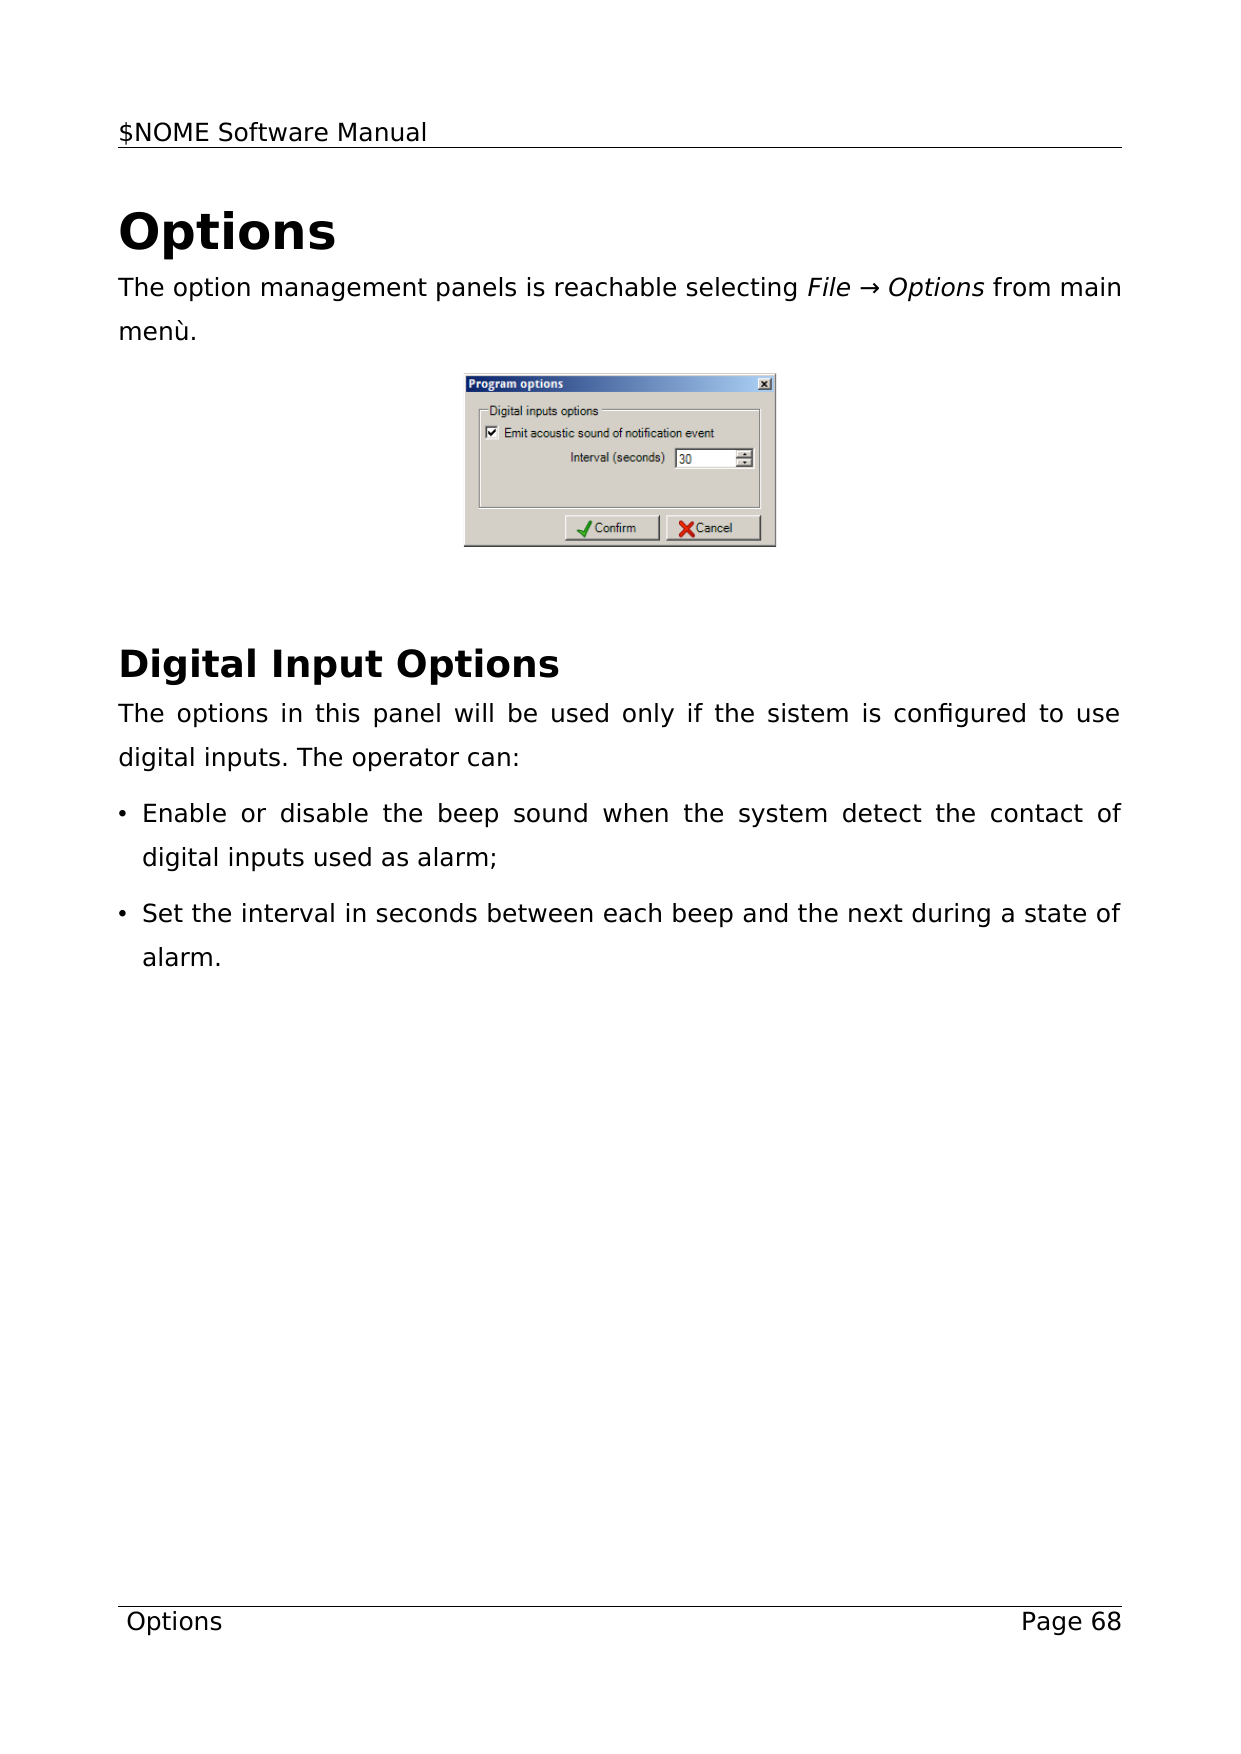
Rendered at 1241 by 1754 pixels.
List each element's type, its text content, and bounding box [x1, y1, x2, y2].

text The option management panels is reachable selecting File → Options from main menù. [118, 273, 1122, 346]
subtitle Options [118, 203, 1122, 261]
list Set the interval in seconds between each beep and the next during a state of alarm. [118, 899, 1122, 972]
text The options in this panel will be used only if the sistem is configured to use digital inputs. The operator can: [118, 699, 1122, 772]
subtitle Digital Input Options [118, 643, 1122, 686]
picture [463, 373, 777, 547]
list Enable or disable the beep sound when the system detect the contact of digital inputs used as alarm; [118, 799, 1122, 872]
